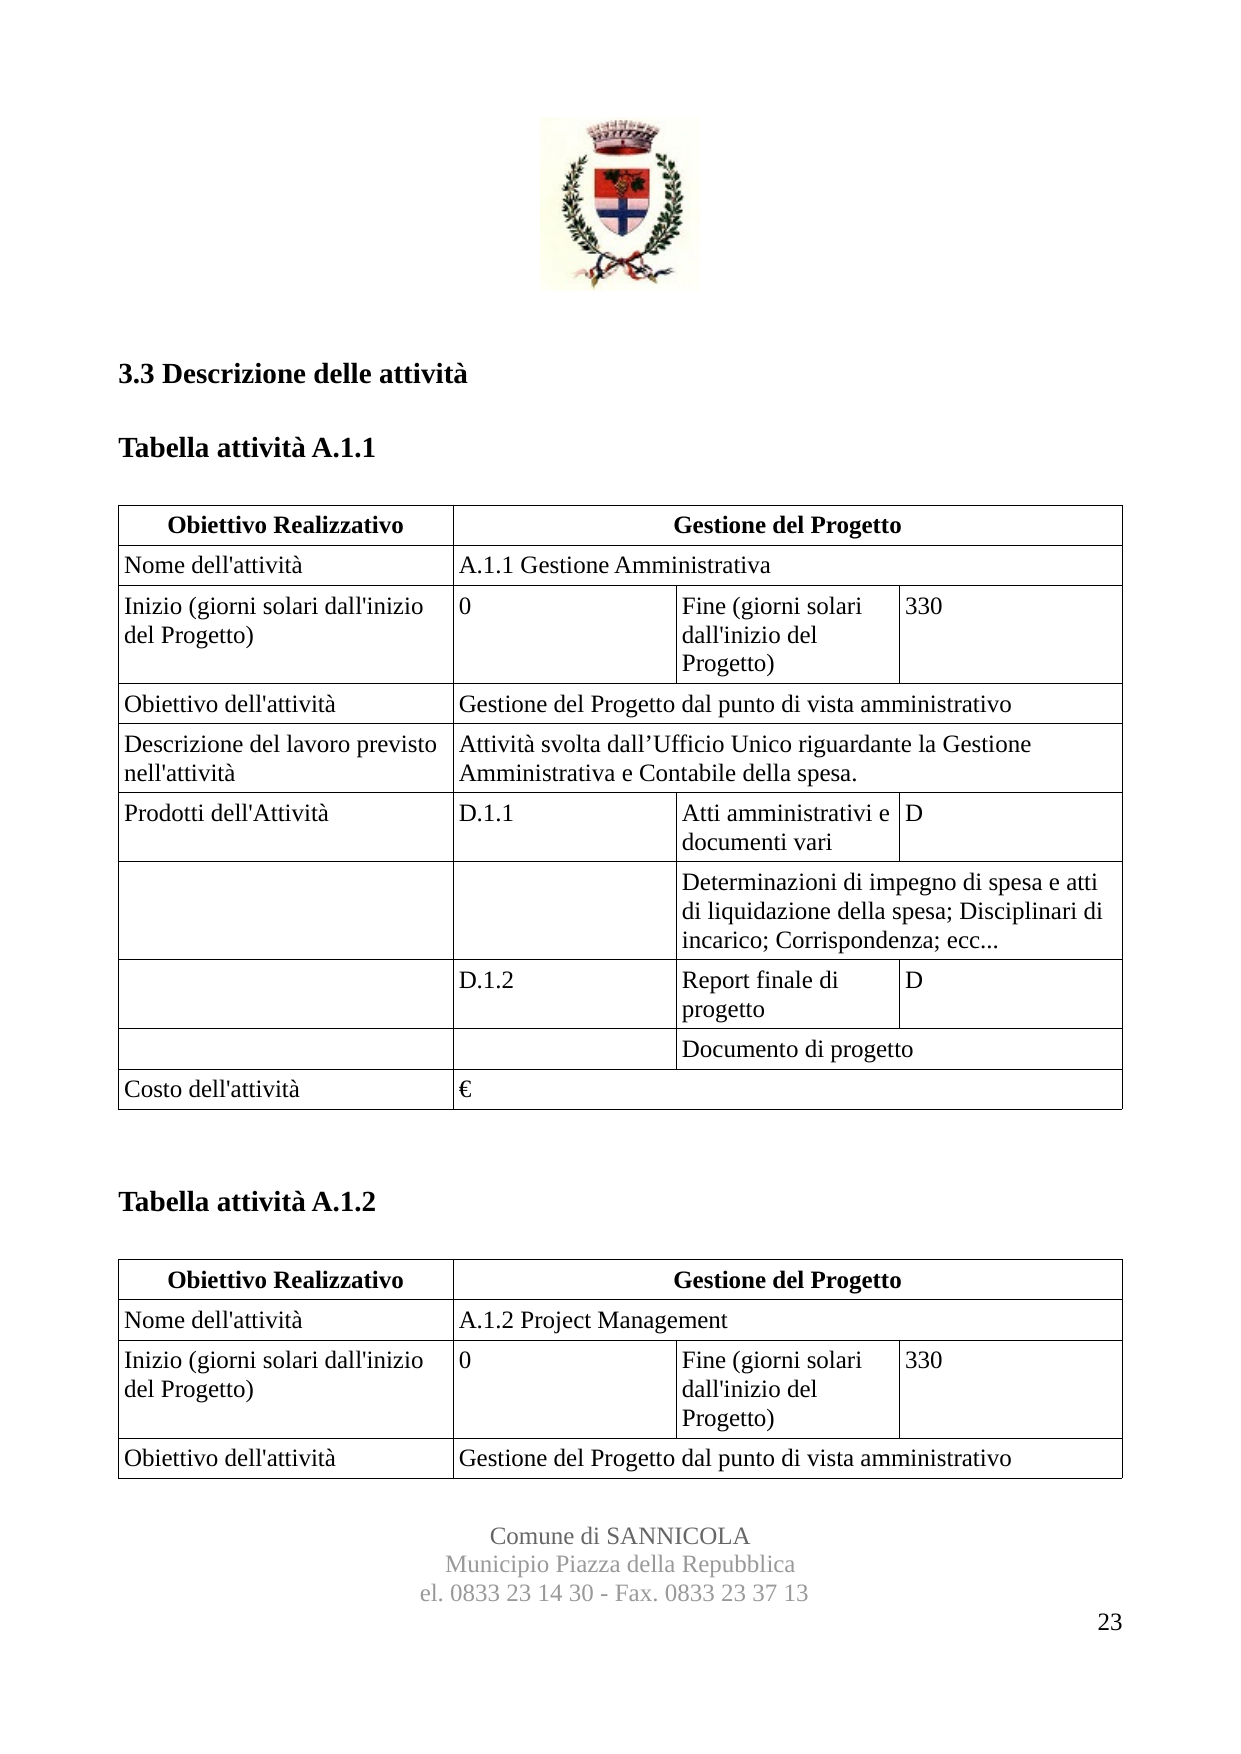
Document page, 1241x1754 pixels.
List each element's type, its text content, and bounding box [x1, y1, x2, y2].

table_cell Prodotti dell'Attività [119, 793, 453, 861]
table_cell D.1.1 [454, 793, 676, 861]
table_cell Determinazioni di impegno di spesa e atti di liquidazione della spesa; Disciplinari di incarico; Corrispondenza; ecc... [677, 862, 1122, 959]
table_cell € [454, 1070, 1122, 1109]
table_cell [119, 1029, 453, 1068]
table_cell 0 [454, 1341, 676, 1437]
table_cell [119, 960, 453, 1028]
table_cell [454, 862, 676, 959]
table_cell Documento di progetto [677, 1029, 1122, 1068]
table_cell A.1.1 Gestione Amministrativa [454, 546, 1122, 585]
table_cell Attività svolta dall’Ufficio Unico riguardante la Gestione Amministrativa e Contabile della spesa. [454, 724, 1122, 792]
text Tabella attività A.1.1 [118, 430, 1122, 464]
table_cell Nome dell'attività [119, 1300, 453, 1339]
table_cell Fine (giorni solari dall'inizio del Progetto) [677, 1341, 899, 1437]
table_header Obiettivo Realizzativo [119, 506, 453, 545]
table_cell A.1.2 Project Management [454, 1300, 1122, 1339]
table_cell [454, 1029, 676, 1068]
table_cell Gestione del Progetto dal punto di vista amministrativo [454, 684, 1122, 723]
table_cell [119, 862, 453, 959]
table_cell 330 [900, 586, 1122, 683]
table_cell Nome dell'attività [119, 546, 453, 585]
table_cell D [900, 793, 1122, 861]
picture [540, 117, 700, 291]
table_cell Inizio (giorni solari dall'inizio del Progetto) [119, 586, 453, 683]
table_cell Obiettivo dell'attività [119, 1439, 453, 1478]
table_header Gestione del Progetto [454, 506, 1122, 545]
table_cell Inizio (giorni solari dall'inizio del Progetto) [119, 1341, 453, 1437]
table_cell Obiettivo dell'attività [119, 684, 453, 723]
table_header Gestione del Progetto [454, 1260, 1122, 1299]
table_cell 330 [900, 1341, 1122, 1437]
text Tabella attività A.1.2 [118, 1184, 1122, 1218]
table_cell Atti amministrativi e documenti vari [677, 793, 899, 861]
table_cell 0 [454, 586, 676, 683]
table_cell Gestione del Progetto dal punto di vista amministrativo [454, 1439, 1122, 1478]
table_cell Fine (giorni solari dall'inizio del Progetto) [677, 586, 899, 683]
table_cell Costo dell'attività [119, 1070, 453, 1109]
text 3.3 Descrizione delle attività [118, 356, 1122, 389]
table_cell Report finale di progetto [677, 960, 899, 1028]
table_cell Descrizione del lavoro previsto nell'attività [119, 724, 453, 792]
table_cell D [900, 960, 1122, 1028]
table_header Obiettivo Realizzativo [119, 1260, 453, 1299]
table_cell D.1.2 [454, 960, 676, 1028]
